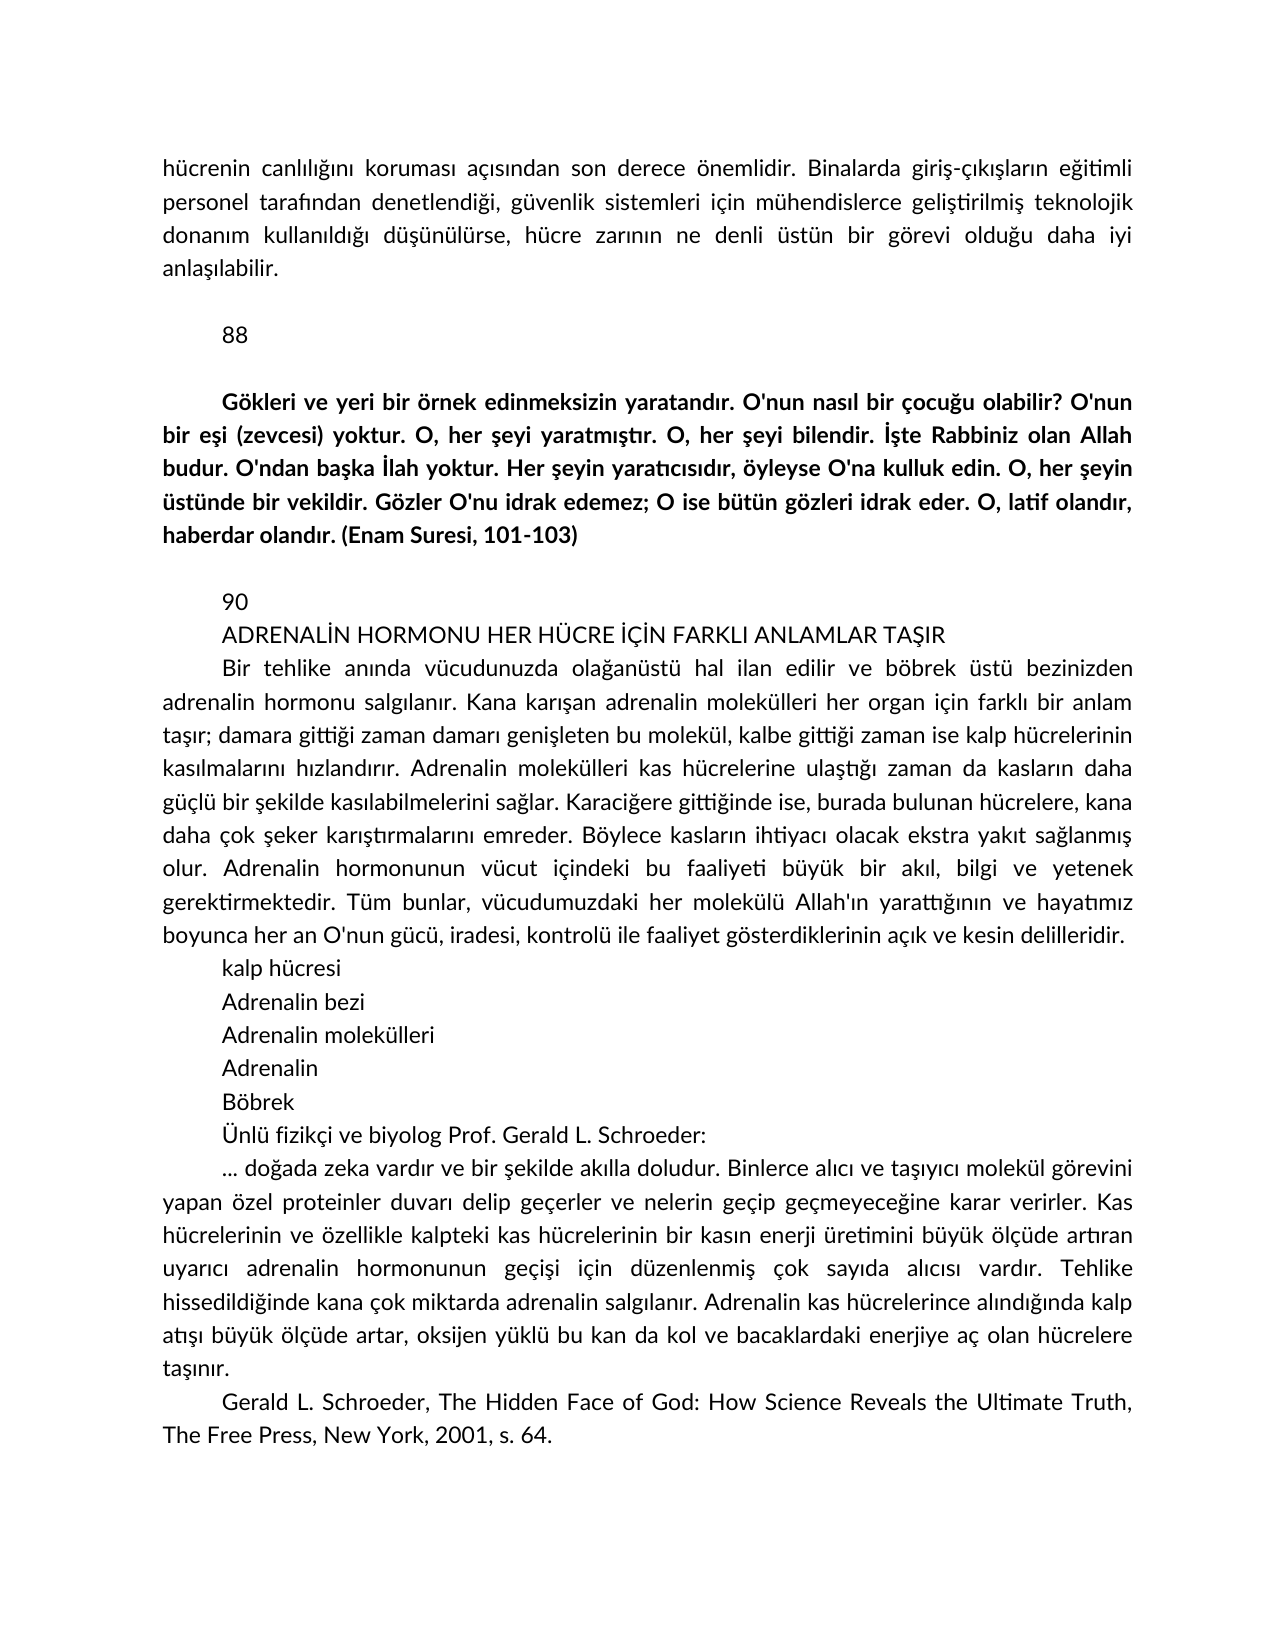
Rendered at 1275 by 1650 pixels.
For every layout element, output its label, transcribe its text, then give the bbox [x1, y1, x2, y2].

text ADRENALİN HORMONU HER HÜCRE İÇİN FARKLI ANLAMLAR TAŞIR [162, 617, 1134, 650]
text ... doğada zeka vardır ve bir şekilde akılla doludur. Binlerce alıcı ve taşıyıcı molekül görevini yapan özel proteinler duvarı delip geçerler ve nelerin geçip geçmeyeceğine karar verirler. Kas hücrelerinin ve özellikle kalpteki kas hücrelerinin bir kasın enerji üretimini büyük ölçüde artıran uyarıcı adrenalin hormonunun geçişi için düzenlenmiş çok sayıda alıcısı vardır. Tehlike hissedildiğinde kana çok miktarda adrenalin salgılanır. Adrenalin kas hücrelerince alındığında kalp atışı büyük ölçüde artar, oksijen yüklü bu kan da kol ve bacaklardaki enerjiye aç olan hücrelere taşınır. [162, 1150, 1134, 1383]
text Adrenalin bezi [162, 983, 1134, 1017]
text Adrenalin [162, 1050, 1134, 1083]
text Adrenalin molekülleri [162, 1017, 1134, 1050]
text Böbrek [162, 1083, 1134, 1117]
text Ünlü fizikçi ve biyolog Prof. Gerald L. Schroeder: [162, 1117, 1134, 1150]
text Gerald L. Schroeder, The Hidden Face of God: How Science Reveals the Ultimate Truth, The Free Press, New York, 2001, s. 64. [162, 1383, 1134, 1450]
text Bir tehlike anında vücudunuzda olağanüstü hal ilan edilir ve böbrek üstü bezinizden adrenalin hormonu salgılanır. Kana karışan adrenalin molekülleri her organ için farklı bir anlam taşır; damara gittiği zaman damarı genişleten bu molekül, kalbe gittiği zaman ise kalp hücrelerinin kasılmalarını hızlandırır. Adrenalin molekülleri kas hücrelerine ulaştığı zaman da kasların daha güçlü bir şekilde kasılabilmelerini sağlar. Karaciğere gittiğinde ise, burada bulunan hücrelere, kana daha çok şeker karıştırmalarını emreder. Böylece kasların ihtiyacı olacak ekstra yakıt sağlanmış olur. Adrenalin hormonunun vücut içindeki bu faaliyeti büyük bir akıl, bilgi ve yetenek gerektirmektedir. Tüm bunlar, vücudumuzdaki her molekülü Allah'ın yarattığının ve hayatımız boyunca her an O'nun gücü, iradesi, kontrolü ile faaliyet gösterdiklerinin açık ve kesin delilleridir. [162, 650, 1134, 950]
text kalp hücresi [162, 950, 1134, 983]
text 88 [162, 317, 1134, 350]
text Gökleri ve yeri bir örnek edinmeksizin yaratandır. O'nun nasıl bir çocuğu olabilir? O'nun bir eşi (zevcesi) yoktur. O, her şeyi yaratmıştır. O, her şeyi bilendir. İşte Rabbiniz olan Allah budur. O'ndan başka İlah yoktur. Her şeyin yaratıcısıdır, öyleyse O'na kulluk edin. O, her şeyin üstünde bir vekildir. Gözler O'nu idrak edemez; O ise bütün gözleri idrak eder. O, latif olandır, haberdar olandır. (Enam Suresi, 101-103) [162, 383, 1134, 550]
text hücrenin canlılığını koruması açısından son derece önemlidir. Binalarda giriş-çıkışların eğitimli personel tarafından denetlendiği, güvenlik sistemleri için mühendislerce geliştirilmiş teknolojik donanım kullanıldığı düşünülürse, hücre zarının ne denli üstün bir görevi olduğu daha iyi anlaşılabilir. [162, 150, 1134, 283]
text 90 [162, 583, 1134, 617]
